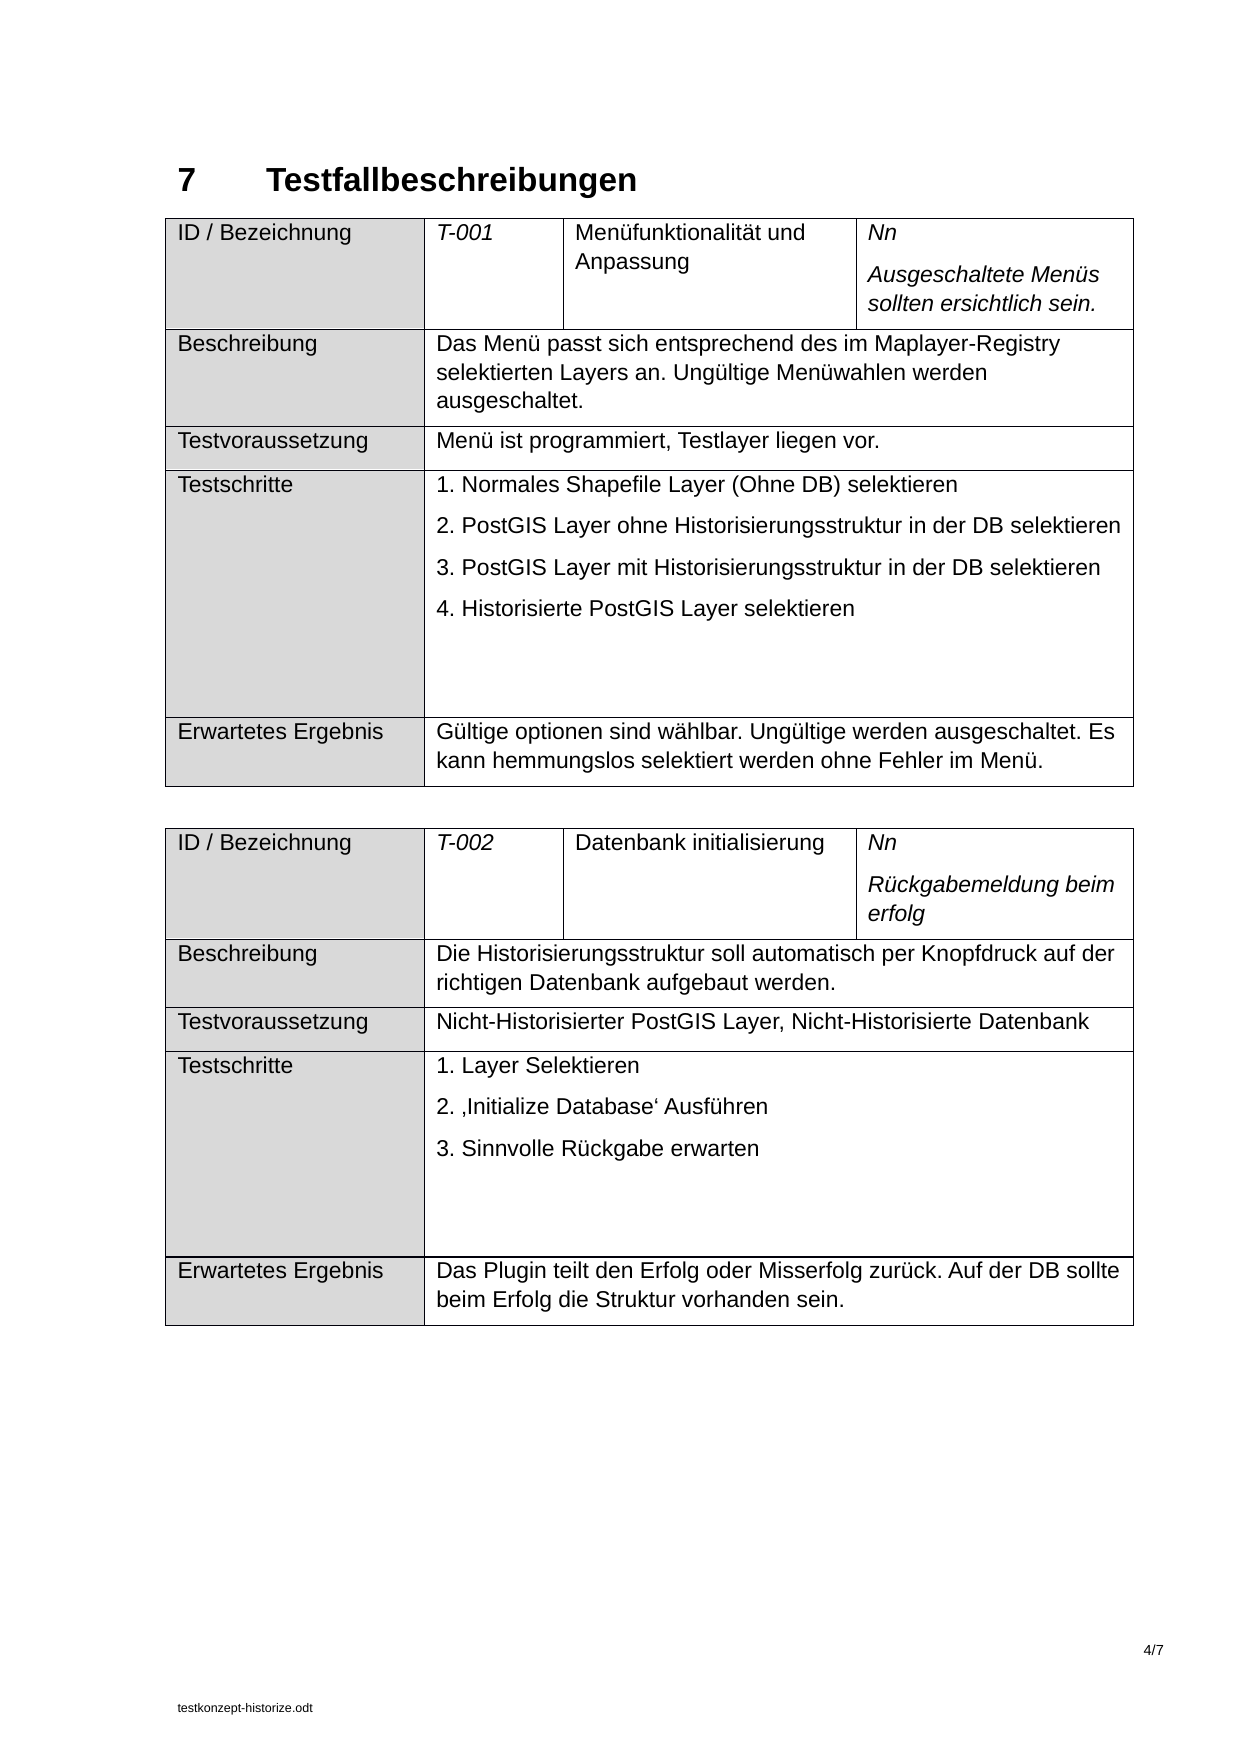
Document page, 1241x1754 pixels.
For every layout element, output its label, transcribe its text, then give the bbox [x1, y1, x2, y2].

table_cell Das Plugin teilt den Erfolg oder Misserfolg zurück. Auf der DB sollte beim Erfolg die Struktur vorhanden sein. [425, 1258, 1133, 1325]
table_cell Beschreibung [166, 330, 424, 426]
table_header T-001 [425, 219, 563, 328]
table_cell Testvoraussetzung [166, 1008, 424, 1051]
table_header Datenbank initialisierung [564, 829, 856, 938]
table_cell Menü ist programmiert, Testlayer liegen vor. [425, 427, 1133, 469]
subtitle Testfallbeschreibungen [177, 159, 1122, 198]
table_header ID / Bezeichnung [166, 219, 424, 328]
table_cell Das Menü passt sich entsprechend des im Maplayer-Registry selektierten Layers an. Ungültige Menüwahlen werden ausgeschaltet. [425, 330, 1133, 426]
table_header ID / Bezeichnung [166, 829, 424, 938]
table_cell Testschritte [166, 1052, 424, 1256]
table_cell Erwartetes Ergebnis [166, 718, 424, 786]
table_cell Beschreibung [166, 940, 424, 1007]
table_cell 1. Normales Shapefile Layer (Ohne DB) selektieren 2. PostGIS Layer ohne Historisierungsstruktur in der DB selektieren 3. PostGIS Layer mit Historisierungsstruktur in der DB selektieren 4. Historisierte PostGIS Layer selektieren [425, 471, 1133, 717]
table_header Nn Ausgeschaltete Menüs sollten ersichtlich sein. [857, 219, 1133, 328]
table_cell Erwartetes Ergebnis [166, 1258, 424, 1325]
table_header Menüfunktionalität und Anpassung [564, 219, 856, 328]
table_cell Nicht-Historisierter PostGIS Layer, Nicht-Historisierte Datenbank [425, 1008, 1133, 1051]
table_header Nn Rückgabemeldung beim erfolg [857, 829, 1133, 938]
table_cell Testvoraussetzung [166, 427, 424, 469]
table_cell 1. Layer Selektieren 2. ‚Initialize Database‘ Ausführen 3. Sinnvolle Rückgabe erwarten [425, 1052, 1133, 1256]
table_cell Gültige optionen sind wählbar. Ungültige werden ausgeschaltet. Es kann hemmungslos selektiert werden ohne Fehler im Menü. [425, 718, 1133, 786]
table_header T-002 [425, 829, 563, 938]
table_cell Die Historisierungsstruktur soll automatisch per Knopfdruck auf der richtigen Datenbank aufgebaut werden. [425, 940, 1133, 1007]
table_cell Testschritte [166, 471, 424, 717]
